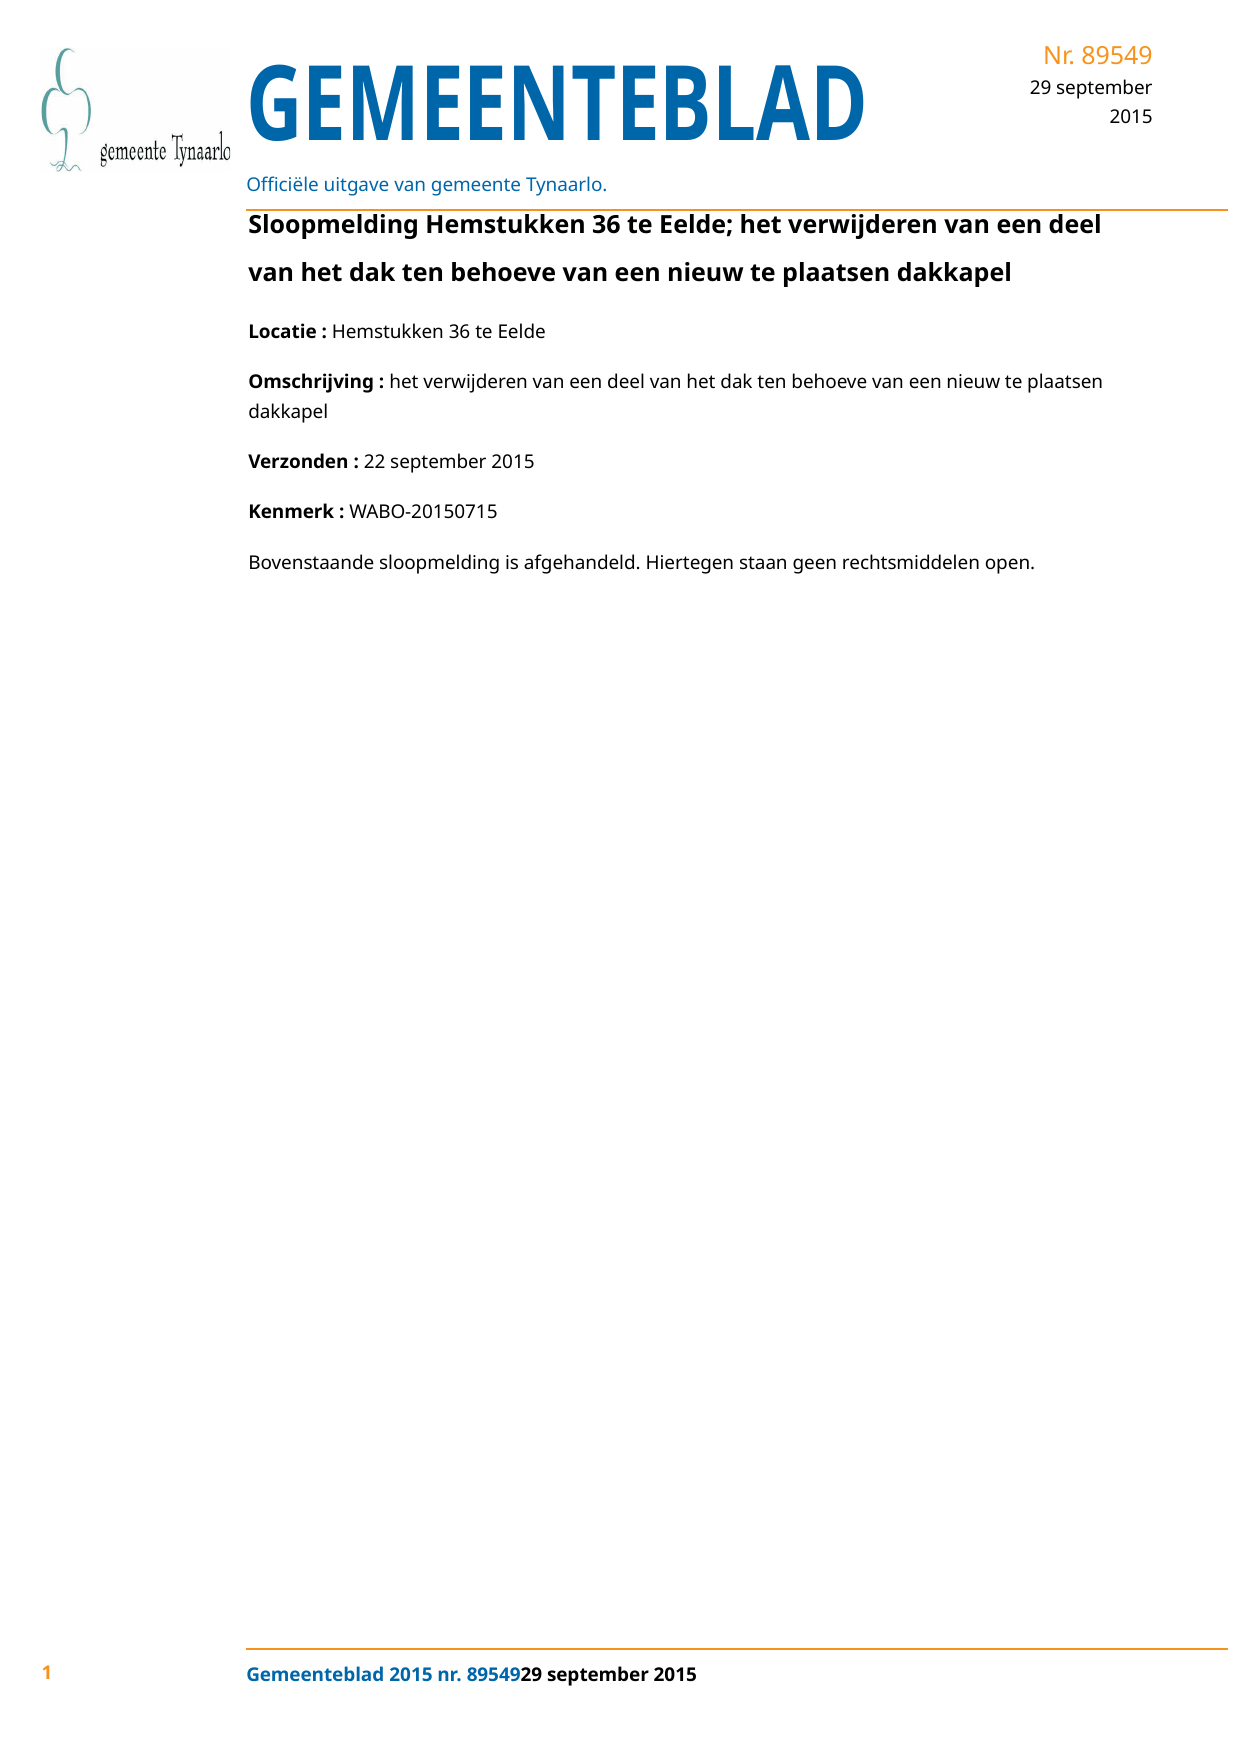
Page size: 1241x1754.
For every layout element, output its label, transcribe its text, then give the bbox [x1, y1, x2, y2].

text Locatie : Hemstukken 36 te Eelde [248, 318, 1152, 344]
text Omschrijving : het verwijderen van een deel van het dak ten behoeve van een nieuw te plaatsen dakkapel [248, 368, 1152, 424]
text Bovenstaande sloopmelding is afgehandeld. Hiertegen staan geen rechtsmiddelen open. [248, 549, 1152, 575]
text Verzonden : 22 september 2015 [248, 448, 1152, 474]
picture [41, 47, 231, 172]
text Sloopmelding Hemstukken 36 te Eelde; het verwijderen van een deel van het dak ten behoeve van een nieuw te plaatsen dakkapel [248, 211, 1152, 288]
text Kenmerk : WABO-20150715 [248, 499, 1152, 524]
